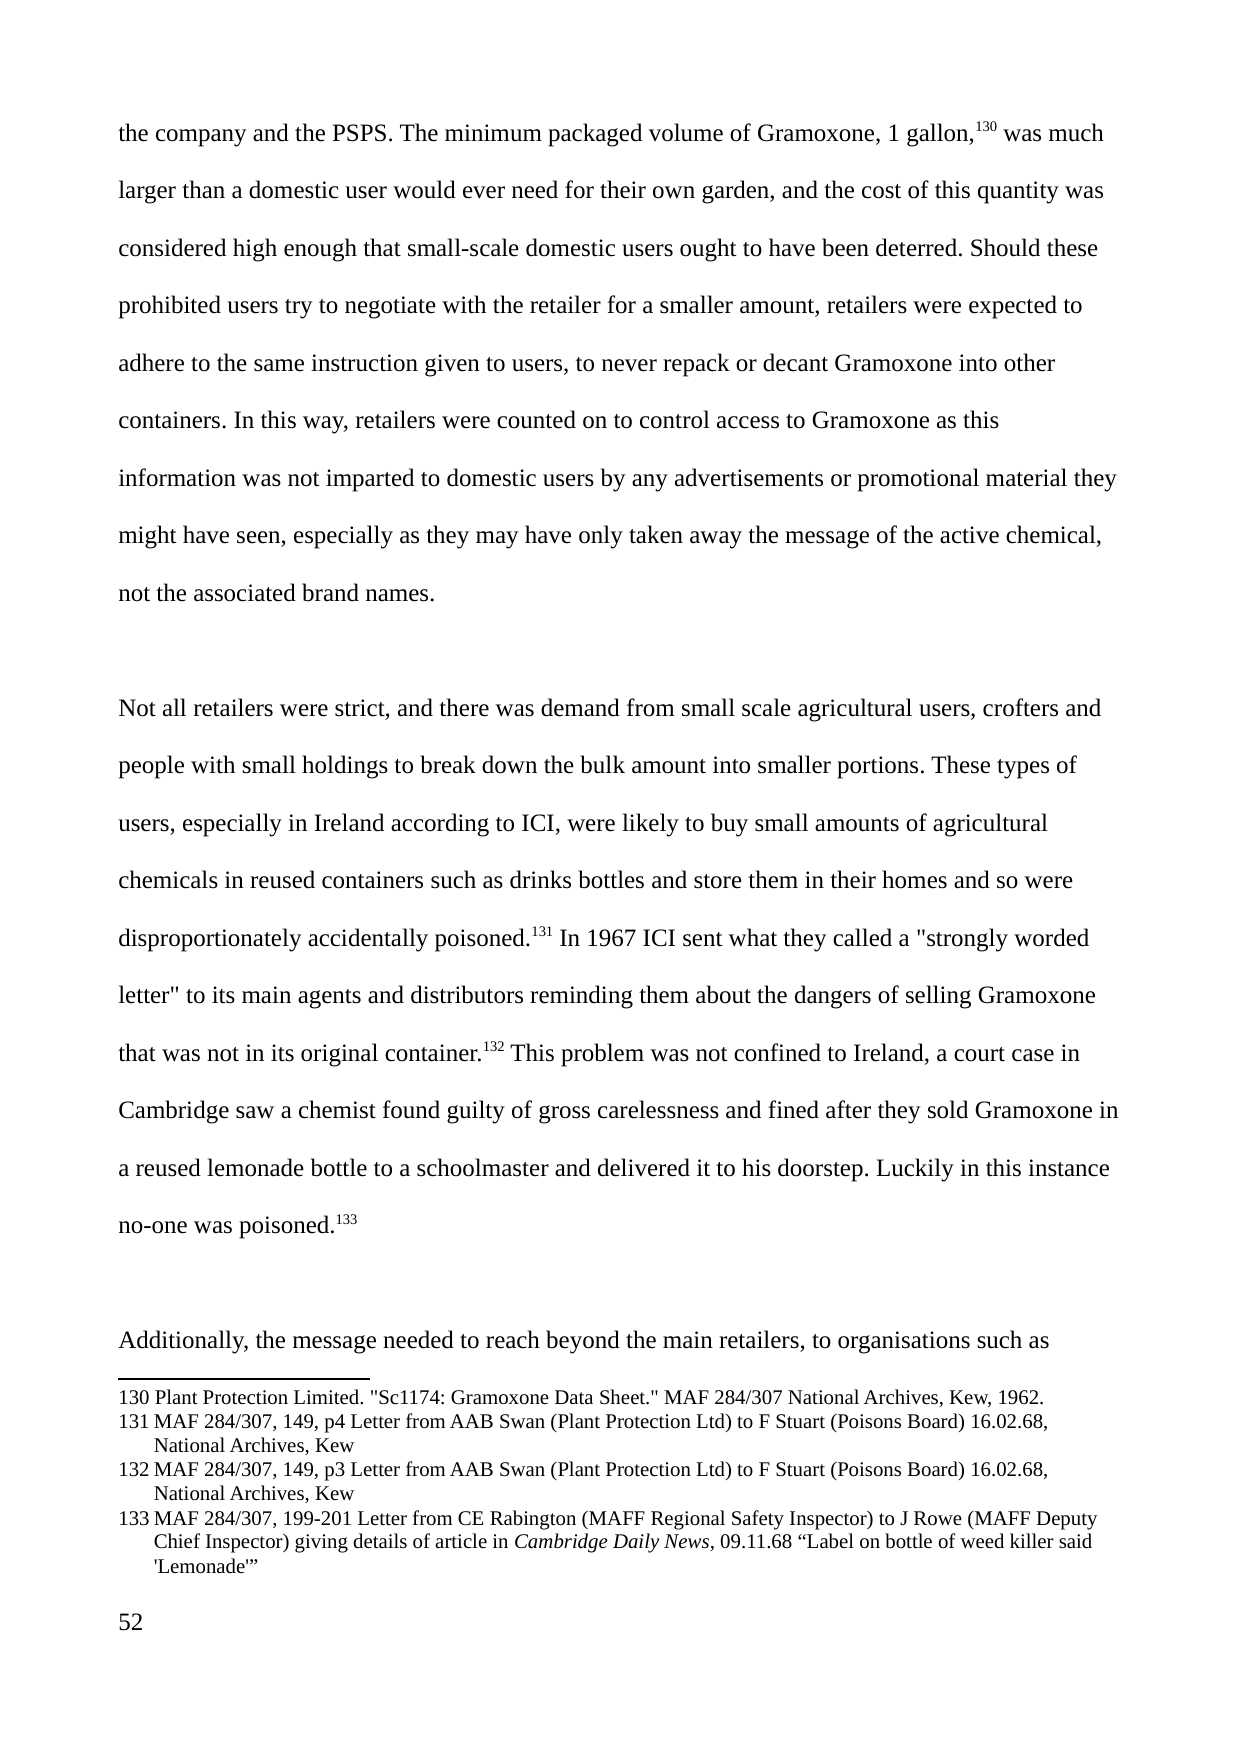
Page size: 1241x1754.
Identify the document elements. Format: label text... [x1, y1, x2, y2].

text Plant Protection Limited. "Sc1174: Gramoxone Data Sheet." MAF 284/307 National Archives, Kew, 1962. [118, 1385, 1122, 1409]
text the company and the PSPS. The minimum packaged volume of Gramoxone, 1 gallon, was much larger than a domestic user would ever need for their own garden, and the cost of this quantity was considered high enough that small-scale domestic users ought to have been deterred. Should these prohibited users try to negotiate with the retailer for a smaller amount, retailers were expected to adhere to the same instruction given to users, to never repack or decant Gramoxone into other containers. In this way, retailers were counted on to control access to Gramoxone as this information was not imparted to domestic users by any advertisements or promotional material they might have seen, especially as they may have only taken away the message of the active chemical, not the associated brand names. [118, 118, 1122, 607]
text MAF 284/307, 149, p3 Letter from AAB Swan (Plant Protection Ltd) to F Stuart (Poisons Board) 16.02.68, National Archives, Kew [118, 1457, 1122, 1505]
text Additionally, the message needed to reach beyond the main retailers, to organisations such as [118, 1326, 1122, 1354]
text MAF 284/307, 149, p4 Letter from AAB Swan (Plant Protection Ltd) to F Stuart (Poisons Board) 16.02.68, National Archives, Kew [118, 1409, 1122, 1457]
text Not all retailers were strict, and there was demand from small scale agricultural users, crofters and people with small holdings to break down the bulk amount into smaller portions. These types of users, especially in Ireland according to ICI, were likely to buy small amounts of agricultural chemicals in reused containers such as drinks bottles and store them in their homes and so were disproportionately accidentally poisoned. In 1967 ICI sent what they called a "strongly worded letter" to its main agents and distributors reminding them about the dangers of selling Gramoxone that was not in its original container. This problem was not confined to Ireland, a court case in Cambridge saw a chemist found guilty of gross carelessness and fined after they sold Gramoxone in a reused lemonade bottle to a schoolmaster and delivered it to his doorstep. Luckily in this instance no-one was poisoned. [118, 693, 1122, 1239]
text MAF 284/307, 199-201 Letter from CE Rabington (MAFF Regional Safety Inspector) to J Rowe (MAFF Deputy Chief Inspector) giving details of article in Cambridge Daily News, 09.11.68 “Label on bottle of weed killer said 'Lemonade'” [118, 1505, 1122, 1578]
